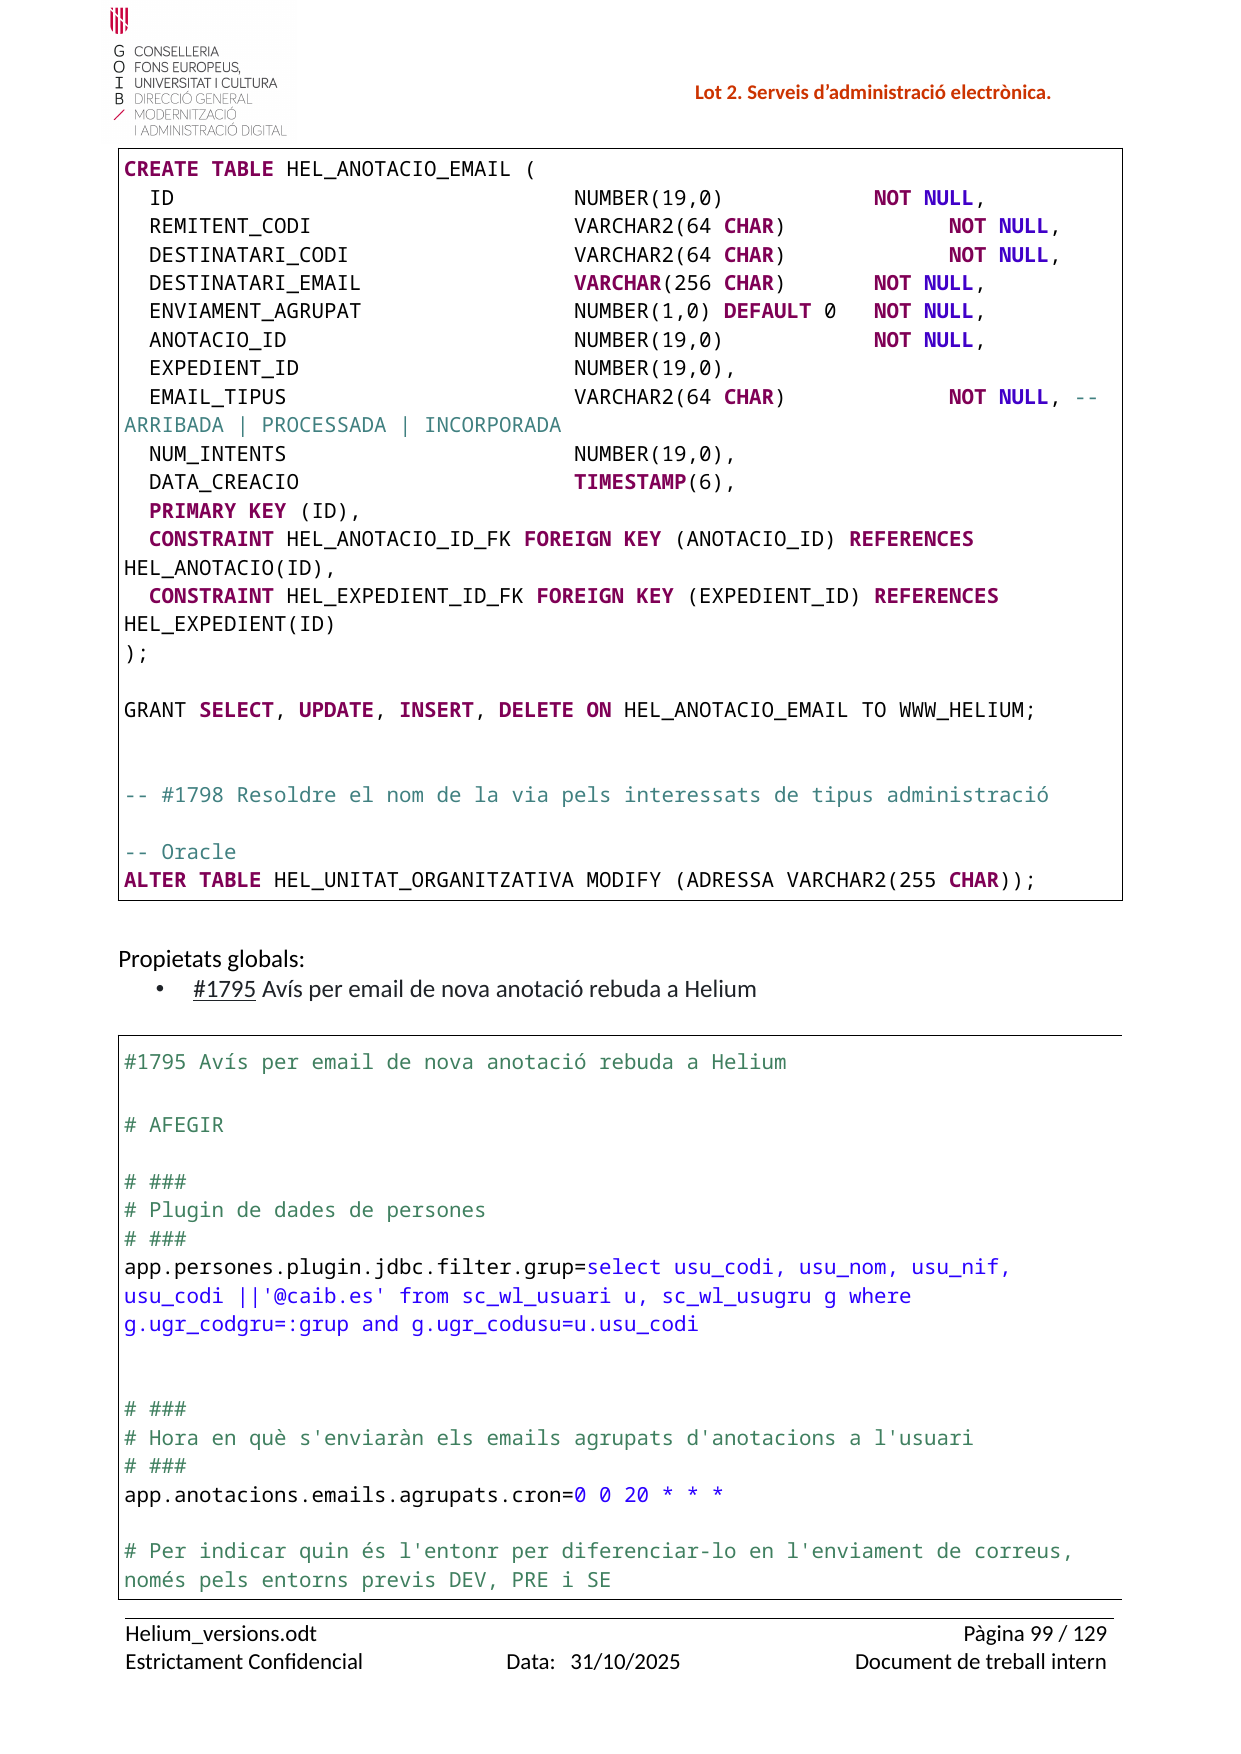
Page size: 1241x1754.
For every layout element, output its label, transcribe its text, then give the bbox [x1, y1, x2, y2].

picture [100, 0, 297, 144]
list #1795 Avís per email de nova anotació rebuda a Helium [156, 973, 1122, 1004]
table_header CREATE TABLE HEL_ANOTACIO_EMAIL ( ID NUMBER(19,0) NOT NULL, REMITENT_CODI VARCHAR2(64 CHAR) NOT NULL, DESTINATARI_CODI VARCHAR2(64 CHAR) NOT NULL, DESTINATARI_EMAIL VARCHAR(256 CHAR) NOT NULL, ENVIAMENT_AGRUPAT NUMBER(1,0) DEFAULT 0 NOT NULL, ANOTACIO_ID NUMBER(19,0) NOT NULL, EXPEDIENT_ID NUMBER(19,0), EMAIL_TIPUS VARCHAR2(64 CHAR) NOT NULL, --ARRIBADA | PROCESSADA | INCORPORADA NUM_INTENTS NUMBER(19,0), DATA_CREACIO TIMESTAMP(6), PRIMARY KEY (ID), CONSTRAINT HEL_ANOTACIO_ID_FK FOREIGN KEY (ANOTACIO_ID) REFERENCES HEL_ANOTACIO(ID), CONSTRAINT HEL_EXPEDIENT_ID_FK FOREIGN KEY (EXPEDIENT_ID) REFERENCES HEL_EXPEDIENT(ID) ); GRANT SELECT, UPDATE, INSERT, DELETE ON HEL_ANOTACIO_EMAIL TO WWW_HELIUM; -- #1798 Resoldre el nom de la via pels interessats de tipus administració -- Oracle ALTER TABLE HEL_UNITAT_ORGANITZATIVA MODIFY (ADRESSA VARCHAR2(255 CHAR)); [119, 149, 1122, 899]
text Propietats globals: [118, 943, 1122, 973]
table_header #1795 Avís per email de nova anotació rebuda a Helium # AFEGIR # ### # Plugin de dades de persones # ### app.persones.plugin.jdbc.filter.grup=select usu_codi, usu_nom, usu_nif, usu_codi ||'@caib.es' from sc_wl_usuari u, sc_wl_usugru g where g.ugr_codgru=:grup and g.ugr_codusu=u.usu_codi # ### # Hora en què s'enviaràn els emails agrupats d'anotacions a l'usuari # ### app.anotacions.emails.agrupats.cron=0 0 20 * * * # Per indicar quin és l'entonr per diferenciar-lo en l'enviament de correus, només pels entorns previs DEV, PRE i SE [119, 1036, 1122, 1599]
